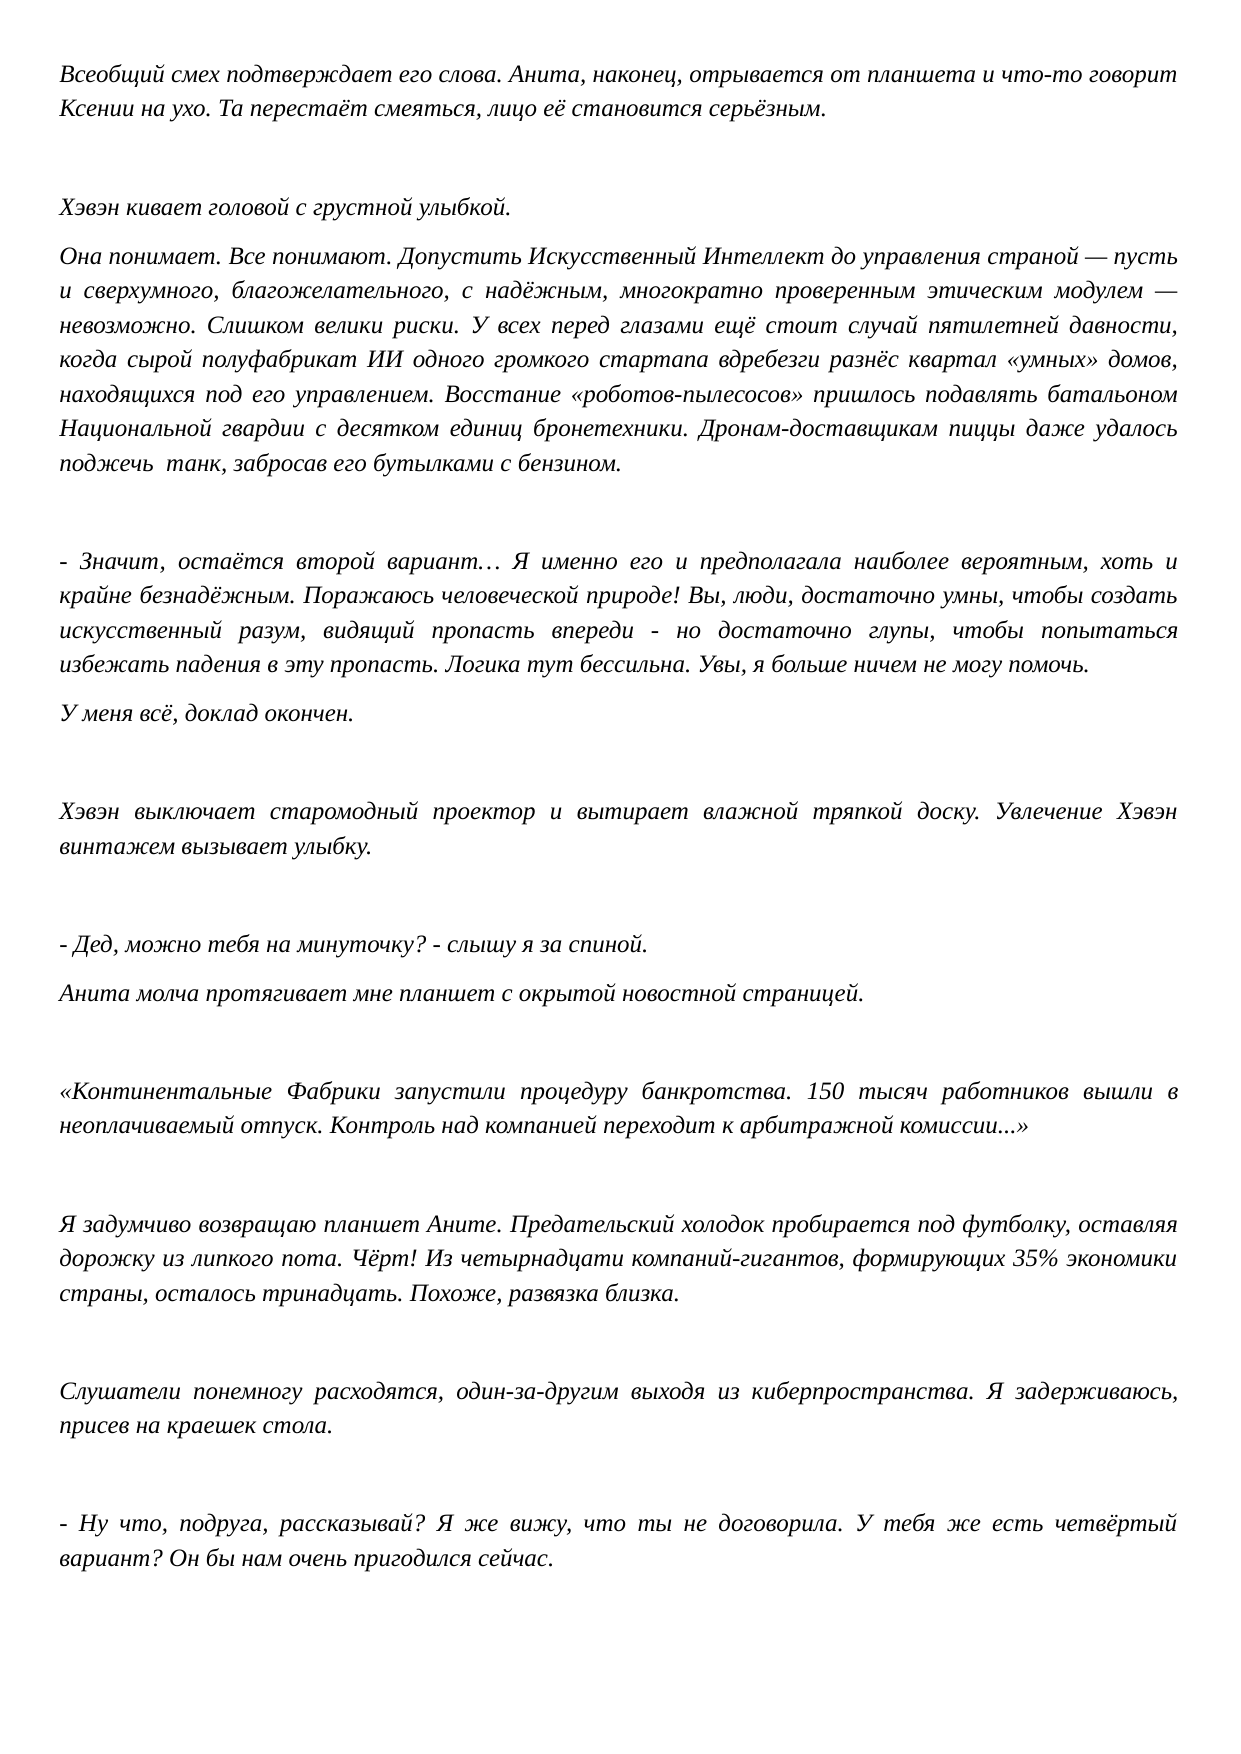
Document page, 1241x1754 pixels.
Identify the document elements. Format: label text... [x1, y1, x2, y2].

text - Дед, можно тебя на минуточку? - слышу я за спиной. [59, 929, 1181, 958]
text - Ну что, подруга, рассказывай? Я же вижу, что ты не договорила. У тебя же есть четвёртый вариант? Он бы нам очень пригодился сейчас. [59, 1508, 1181, 1572]
text - Значит, остаётся второй вариант… Я именно его и предполагала наиболее вероятным, хоть и крайне безнадёжным. Поражаюсь человеческой природе! Вы, люди, достаточно умны, чтобы создать искусственный разум, видящий пропасть впереди - но достаточно глупы, чтобы попытаться избежать падения в эту пропасть. Логика тут бессильна. Увы, я больше ничем не могу помочь. [59, 546, 1181, 678]
text Всеобщий смех подтверждает его слова. Анита, наконец, отрывается от планшета и что-то говорит Ксении на ухо. Та перестаёт смеяться, лицо её становится серьёзным. [59, 59, 1181, 122]
text Хэвэн кивает головой с грустной улыбкой. [59, 192, 1181, 220]
text Анита молча протягивает мне планшет с окрытой новостной страницей. [59, 978, 1181, 1007]
text Слушатели понемногу расходятся, один-за-другим выходя из киберпространства. Я задерживаюсь, присев на краешек стола. [59, 1376, 1181, 1439]
text Я задумчиво возвращаю планшет Аните. Предательский холодок пробирается под футболку, оставляя дорожку из липкого пота. Чёрт! Из четырнадцати компаний-гигантов, формирующих 35% экономики страны, осталось тринадцать. Похоже, развязка близка. [59, 1209, 1181, 1306]
text У меня всё, доклад окончен. [59, 698, 1181, 727]
text Она понимает. Все понимают. Допустить Искусственный Интеллект до управления страной — пусть и сверхумного, благожелательного, с надёжным, многократно проверенным этическим модулем — невозможно. Слишком велики риски. У всех перед глазами ещё стоит случай пятилетней давности, когда сырой полуфабрикат ИИ одного громкого стартапа вдребезги разнёс квартал «умных» домов, находящихся под его управлением. Восстание «роботов-пылесосов» пришлось подавлять батальоном Национальной гвардии с десятком единиц бронетехники. Дронам-доставщикам пиццы даже удалось поджечь танк, забросав его бутылками с бензином. [59, 241, 1181, 476]
text Хэвэн выключает старомодный проектор и вытирает влажной тряпкой доску. Увлечение Хэвэн винтажем вызывает улыбку. [59, 796, 1181, 859]
text «Континентальные Фабрики запустили процедуру банкротства. 150 тысяч работников вышли в неоплачиваемый отпуск. Контроль над компанией переходит к арбитражной комиссии...» [59, 1076, 1181, 1139]
